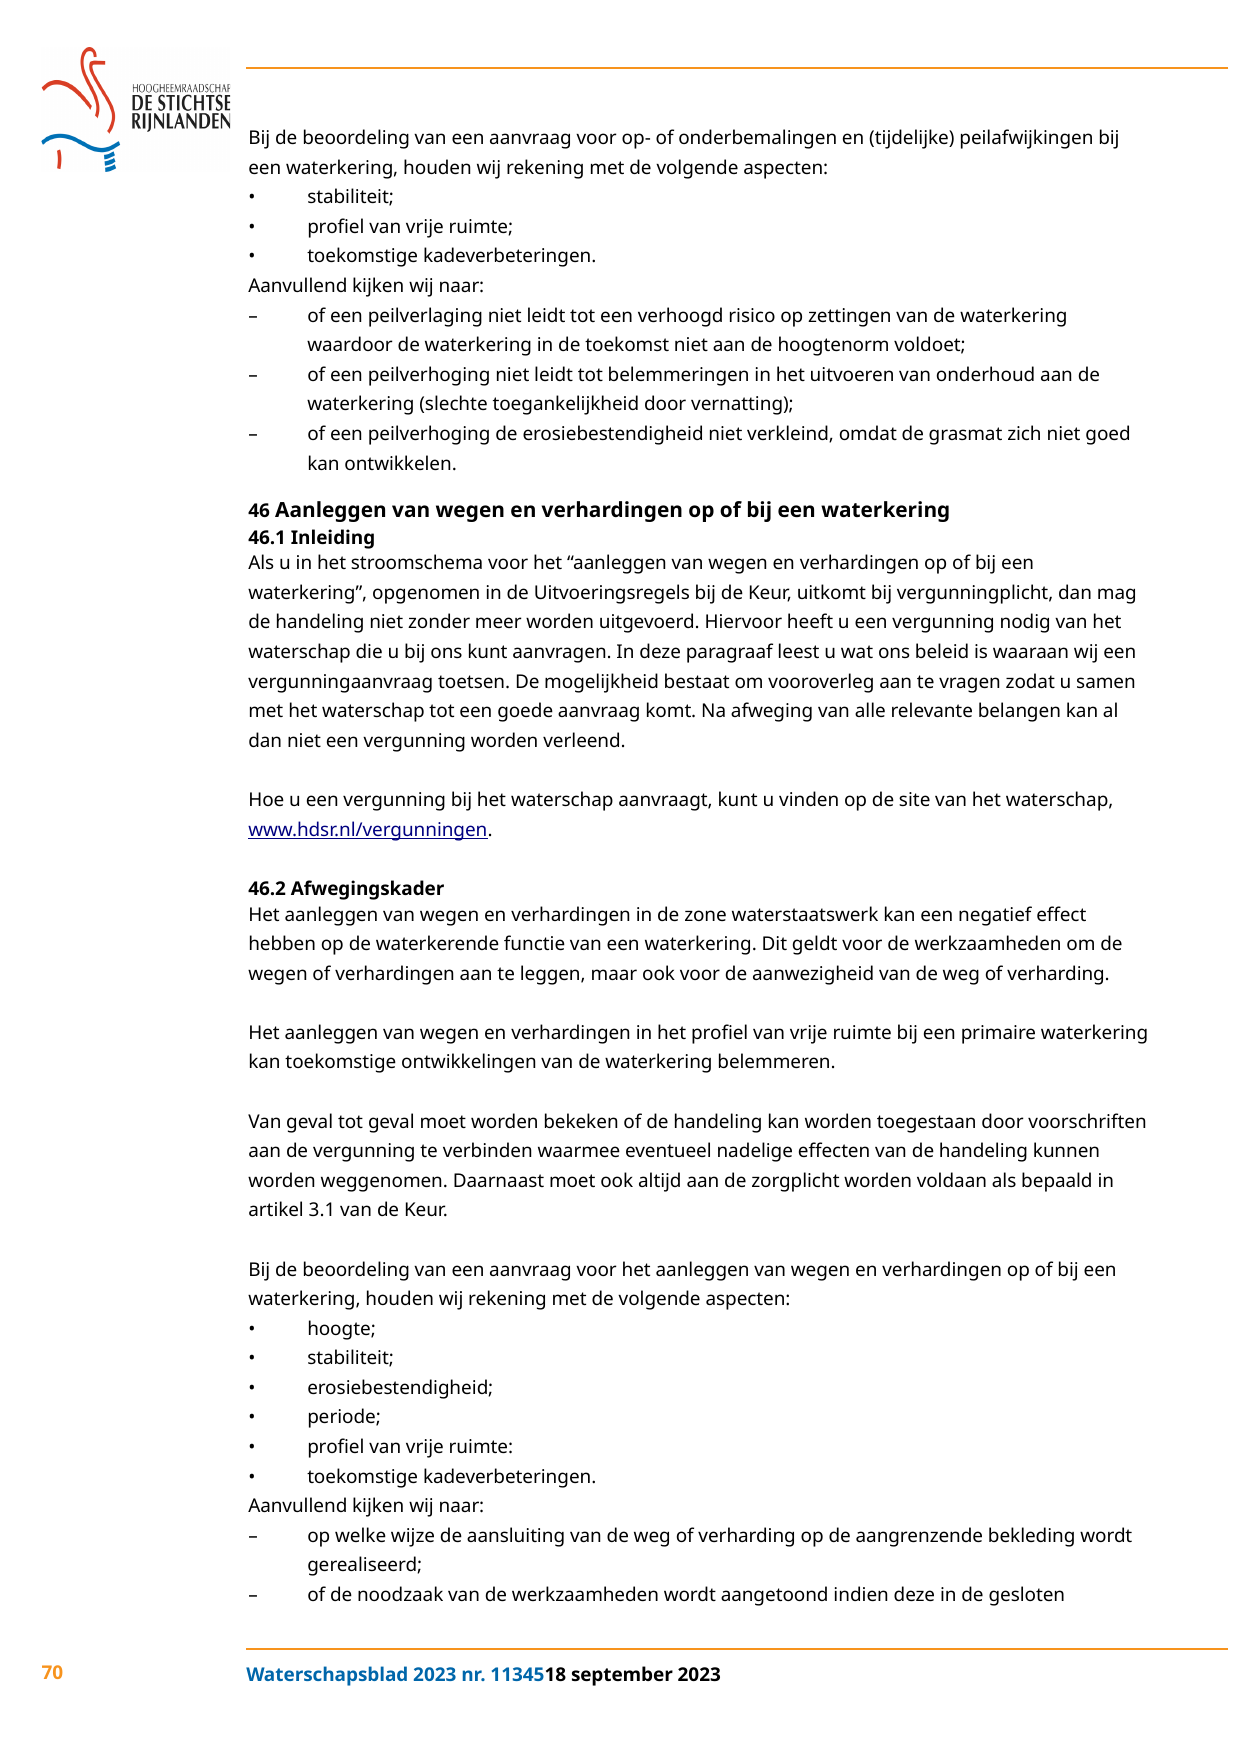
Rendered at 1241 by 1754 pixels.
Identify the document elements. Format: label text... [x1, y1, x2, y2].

list of een peilverlaging niet leidt tot een verhoogd risico op zettingen van de waterkering waardoor de waterkering in de toekomst niet aan de hoogtenorm voldoet; [248, 302, 1152, 357]
list profiel van vrije ruimte: [248, 1433, 1152, 1459]
list stabiliteit; [248, 183, 1152, 209]
list of een peilverhoging niet leidt tot belemmeringen in het uitvoeren van onderhoud aan de waterkering (slechte toegankelijkheid door vernatting); [248, 361, 1152, 416]
text 46.2 Afwegingskader [248, 875, 1152, 901]
text 46 Aanleggen van wegen en verhardingen op of bij een waterkering [248, 495, 1152, 524]
text Het aanleggen van wegen en verhardingen in het profiel van vrije ruimte bij een primaire waterkering kan toekomstige ontwikkelingen van de waterkering belemmeren. [248, 1019, 1152, 1074]
text Aanvullend kijken wij naar: [248, 272, 1152, 298]
list periode; [248, 1404, 1152, 1429]
list stabiliteit; [248, 1344, 1152, 1370]
picture [41, 47, 231, 172]
text Bij de beoordeling van een aanvraag voor het aanleggen van wegen en verhardingen op of bij een waterkering, houden wij rekening met de volgende aspecten: [248, 1256, 1152, 1311]
list of de noodzaak van de werkzaamheden wordt aangetoond indien deze in de gesloten [248, 1581, 1152, 1607]
text Bij de beoordeling van een aanvraag voor op- of onderbemalingen en (tijdelijke) peilafwijkingen bij een waterkering, houden wij rekening met de volgende aspecten: [248, 124, 1152, 180]
list toekomstige kadeverbeteringen. [248, 243, 1152, 268]
text Het aanleggen van wegen en verhardingen in de zone waterstaatswerk kan een negatief effect hebben op de waterkerende functie van een waterkering. Dit geldt voor de werkzaamheden om de wegen of verhardingen aan te leggen, maar ook voor de aanwezigheid van de weg of verharding. [248, 901, 1152, 986]
list erosiebestendigheid; [248, 1374, 1152, 1400]
text Als u in het stroomschema voor het “aanleggen van wegen en verhardingen op of bij een waterkering”, opgenomen in de Uitvoeringsregels bij de Keur, uitkomt bij vergunningplicht, dan mag de handeling niet zonder meer worden uitgevoerd. Hiervoor heeft u een vergunning nodig van het waterschap die u bij ons kunt aanvragen. In deze paragraaf leest u wat ons beleid is waaraan wij een vergunningaanvraag toetsen. De mogelijkheid bestaat om vooroverleg aan te vragen zodat u samen met het waterschap tot een goede aanvraag komt. Na afweging van alle relevante belangen kan al dan niet een vergunning worden verleend. [248, 549, 1152, 753]
list toekomstige kadeverbeteringen. [248, 1463, 1152, 1488]
list of een peilverhoging de erosiebestendigheid niet verkleind, omdat de grasmat zich niet goed kan ontwikkelen. [248, 420, 1152, 476]
text Hoe u een vergunning bij het waterschap aanvraagt, kunt u vinden op de site van het waterschap, www.hdsr.nl/vergunningen. [248, 786, 1152, 842]
list op welke wijze de aansluiting van de weg of verharding op de aangrenzende bekleding wordt gerealiseerd; [248, 1522, 1152, 1577]
list profiel van vrije ruimte; [248, 213, 1152, 239]
text 46.1 Inleiding [248, 524, 1152, 549]
list hoogte; [248, 1315, 1152, 1341]
text Aanvullend kijken wij naar: [248, 1492, 1152, 1518]
text Van geval tot geval moet worden bekeken of de handeling kan worden toegestaan door voorschriften aan de vergunning te verbinden waarmee eventueel nadelige effecten van de handeling kunnen worden weggenomen. Daarnaast moet ook altijd aan de zorgplicht worden voldaan als bepaald in artikel 3.1 van de Keur. [248, 1108, 1152, 1222]
